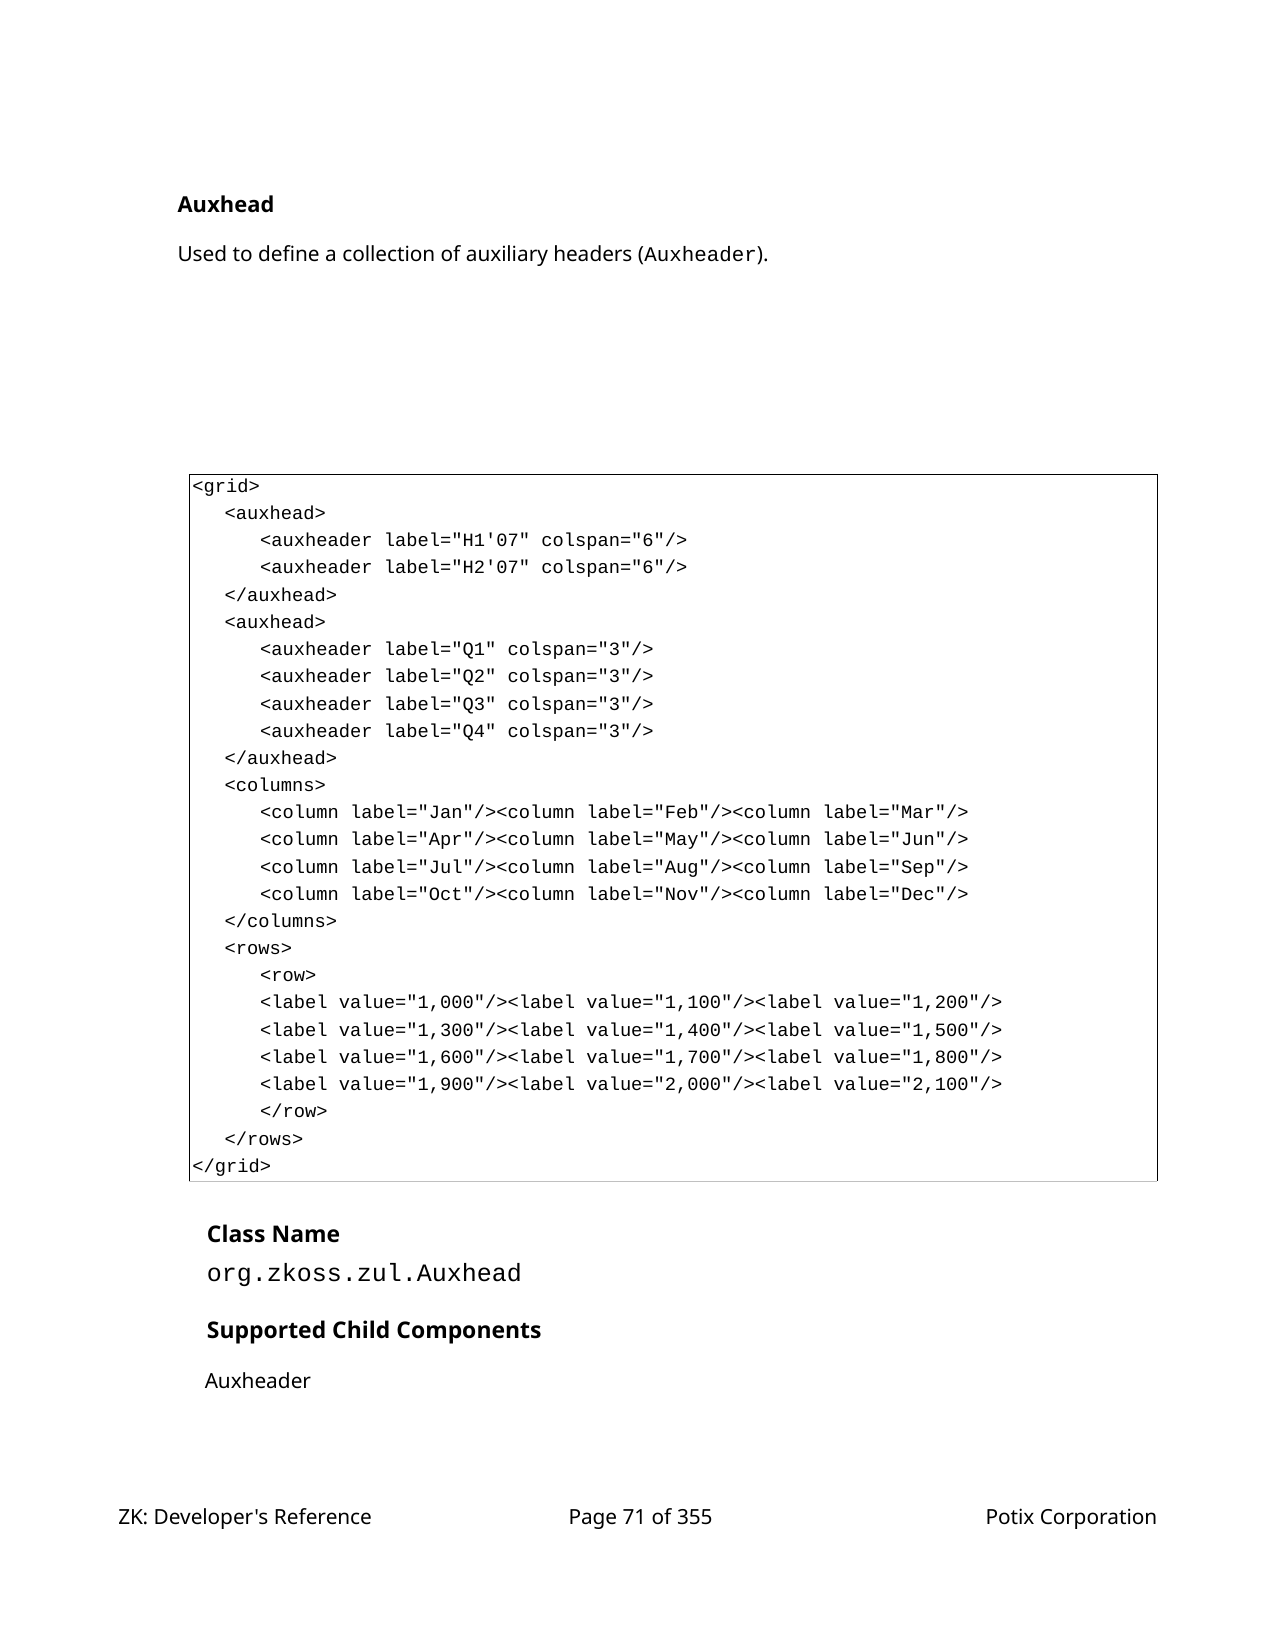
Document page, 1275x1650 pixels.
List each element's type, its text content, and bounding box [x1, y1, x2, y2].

text <label value="1,000"/><label value="1,100"/><label value="1,200"/> [190, 990, 1157, 1015]
text org.zkoss.zul.Auxhead [207, 1261, 1157, 1289]
text <column label="Jan"/><column label="Feb"/><column label="Mar"/> [190, 800, 1157, 824]
text <auxheader label="H1'07" colspan="6"/> [190, 528, 1157, 552]
text </auxhead> [190, 746, 1157, 770]
text <auxhead> [190, 610, 1157, 634]
text Used to define a collection of auxiliary headers (Auxheader). [177, 239, 1157, 268]
text <auxheader label="Q1" colspan="3"/> [190, 637, 1157, 661]
text <column label="Apr"/><column label="May"/><column label="Jun"/> [190, 827, 1157, 852]
text </row> [190, 1099, 1157, 1123]
text <grid> [190, 475, 1157, 498]
text <label value="1,600"/><label value="1,700"/><label value="1,800"/> [190, 1045, 1157, 1069]
text </columns> [190, 909, 1157, 933]
text Auxheader [118, 1366, 1157, 1395]
text <columns> [190, 773, 1157, 797]
text <auxheader label="Q4" colspan="3"/> [190, 718, 1157, 743]
text </grid> [190, 1153, 1157, 1181]
text <column label="Oct"/><column label="Nov"/><column label="Dec"/> [190, 882, 1157, 906]
subtitle Auxhead [177, 189, 1157, 219]
text </auxhead> [190, 583, 1157, 607]
subtitle Class Name [207, 1217, 1157, 1249]
text <auxheader label="H2'07" colspan="6"/> [190, 555, 1157, 580]
text <row> [190, 963, 1157, 987]
text <label value="1,300"/><label value="1,400"/><label value="1,500"/> [190, 1018, 1157, 1042]
subtitle Supported Child Components [207, 1314, 1157, 1346]
text <auxheader label="Q3" colspan="3"/> [190, 691, 1157, 716]
text <auxhead> [190, 501, 1157, 525]
text </rows> [190, 1126, 1157, 1151]
text <auxheader label="Q2" colspan="3"/> [190, 664, 1157, 688]
text <rows> [190, 936, 1157, 960]
text <column label="Jul"/><column label="Aug"/><column label="Sep"/> [190, 854, 1157, 879]
text <label value="1,900"/><label value="2,000"/><label value="2,100"/> [190, 1072, 1157, 1096]
